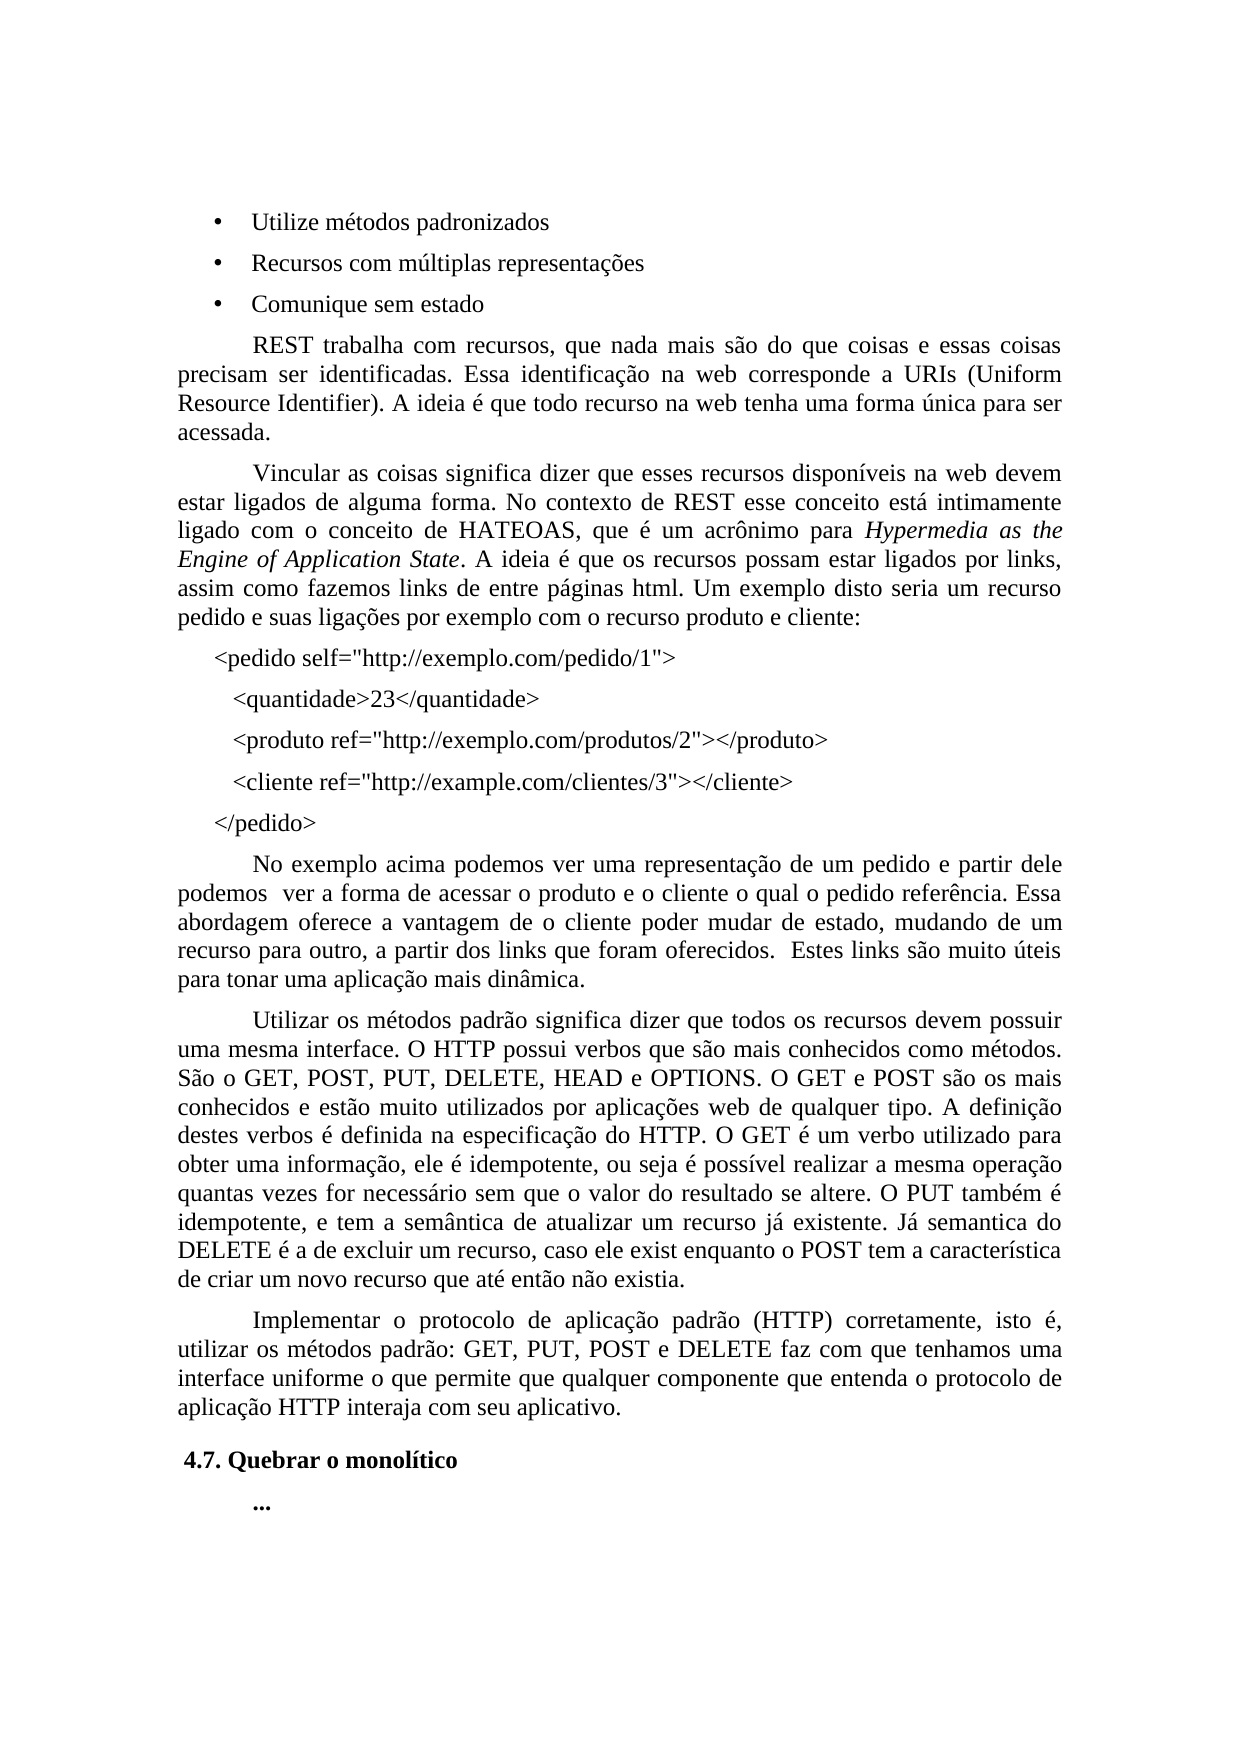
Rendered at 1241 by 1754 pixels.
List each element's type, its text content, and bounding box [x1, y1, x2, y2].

text <produto ref="http://exemplo.com/produtos/2"></produto> [213, 726, 1063, 754]
subtitle Quebrar o monolítico [177, 1446, 1063, 1474]
list Utilize métodos padronizados [213, 207, 1063, 236]
text <quantidade>23</quantidade> [213, 684, 1063, 713]
text </pedido> [213, 808, 1063, 837]
text Implementar o protocolo de aplicação padrão (HTTP) corretamente, isto é, utilizar os métodos padrão: GET, PUT, POST e DELETE faz com que tenhamos uma interface uniforme o que permite que qualquer componente que entenda o protocolo de aplicação HTTP interaja com seu aplicativo. [140, 1306, 1063, 1421]
list Comunique sem estado [213, 289, 1063, 318]
text <cliente ref="http://example.com/clientes/3"></cliente> [213, 767, 1063, 796]
list Recursos com múltiplas representações [213, 248, 1063, 277]
text Vincular as coisas significa dizer que esses recursos disponíveis na web devem estar ligados de alguma forma. No contexto de REST esse conceito está intimamente ligado com o conceito de HATEOAS, que é um acrônimo para Hypermedia as the Engine of Application State. A ideia é que os recursos possam estar ligados por links, assim como fazemos links de entre páginas html. Um exemplo disto seria um recurso pedido e suas ligações por exemplo com o recurso produto e cliente: [140, 458, 1063, 631]
text REST trabalha com recursos, que nada mais são do que coisas e essas coisas precisam ser identificadas. Essa identificação na web corresponde a URIs (Uniform Resource Identifier). A ideia é que todo recurso na web tenha uma forma única para ser acessada. [140, 331, 1063, 446]
text Utilizar os métodos padrão significa dizer que todos os recursos devem possuir uma mesma interface. O HTTP possui verbos que são mais conhecidos como métodos. São o GET, POST, PUT, DELETE, HEAD e OPTIONS. O GET e POST são os mais conhecidos e estão muito utilizados por aplicações web de qualquer tipo. A definição destes verbos é definida na especificação do HTTP. O GET é um verbo utilizado para obter uma informação, ele é idempotente, ou seja é possível realizar a mesma operação quantas vezes for necessário sem que o valor do resultado se altere. O PUT também é idempotente, e tem a semântica de atualizar um recurso já existente. Já semantica do DELETE é a de excluir um recurso, caso ele exist enquanto o POST tem a característica de criar um novo recurso que até então não existia. [140, 1006, 1063, 1293]
text ... [177, 1487, 1063, 1516]
text No exemplo acima podemos ver uma representação de um pedido e partir dele podemos ver a forma de acessar o produto e o cliente o qual o pedido referência. Essa abordagem oferece a vantagem de o cliente poder mudar de estado, mudando de um recurso para outro, a partir dos links que foram oferecidos. Estes links são muito úteis para tonar uma aplicação mais dinâmica. [140, 849, 1063, 993]
text <pedido self="http://exemplo.com/pedido/1"> [213, 643, 1063, 672]
